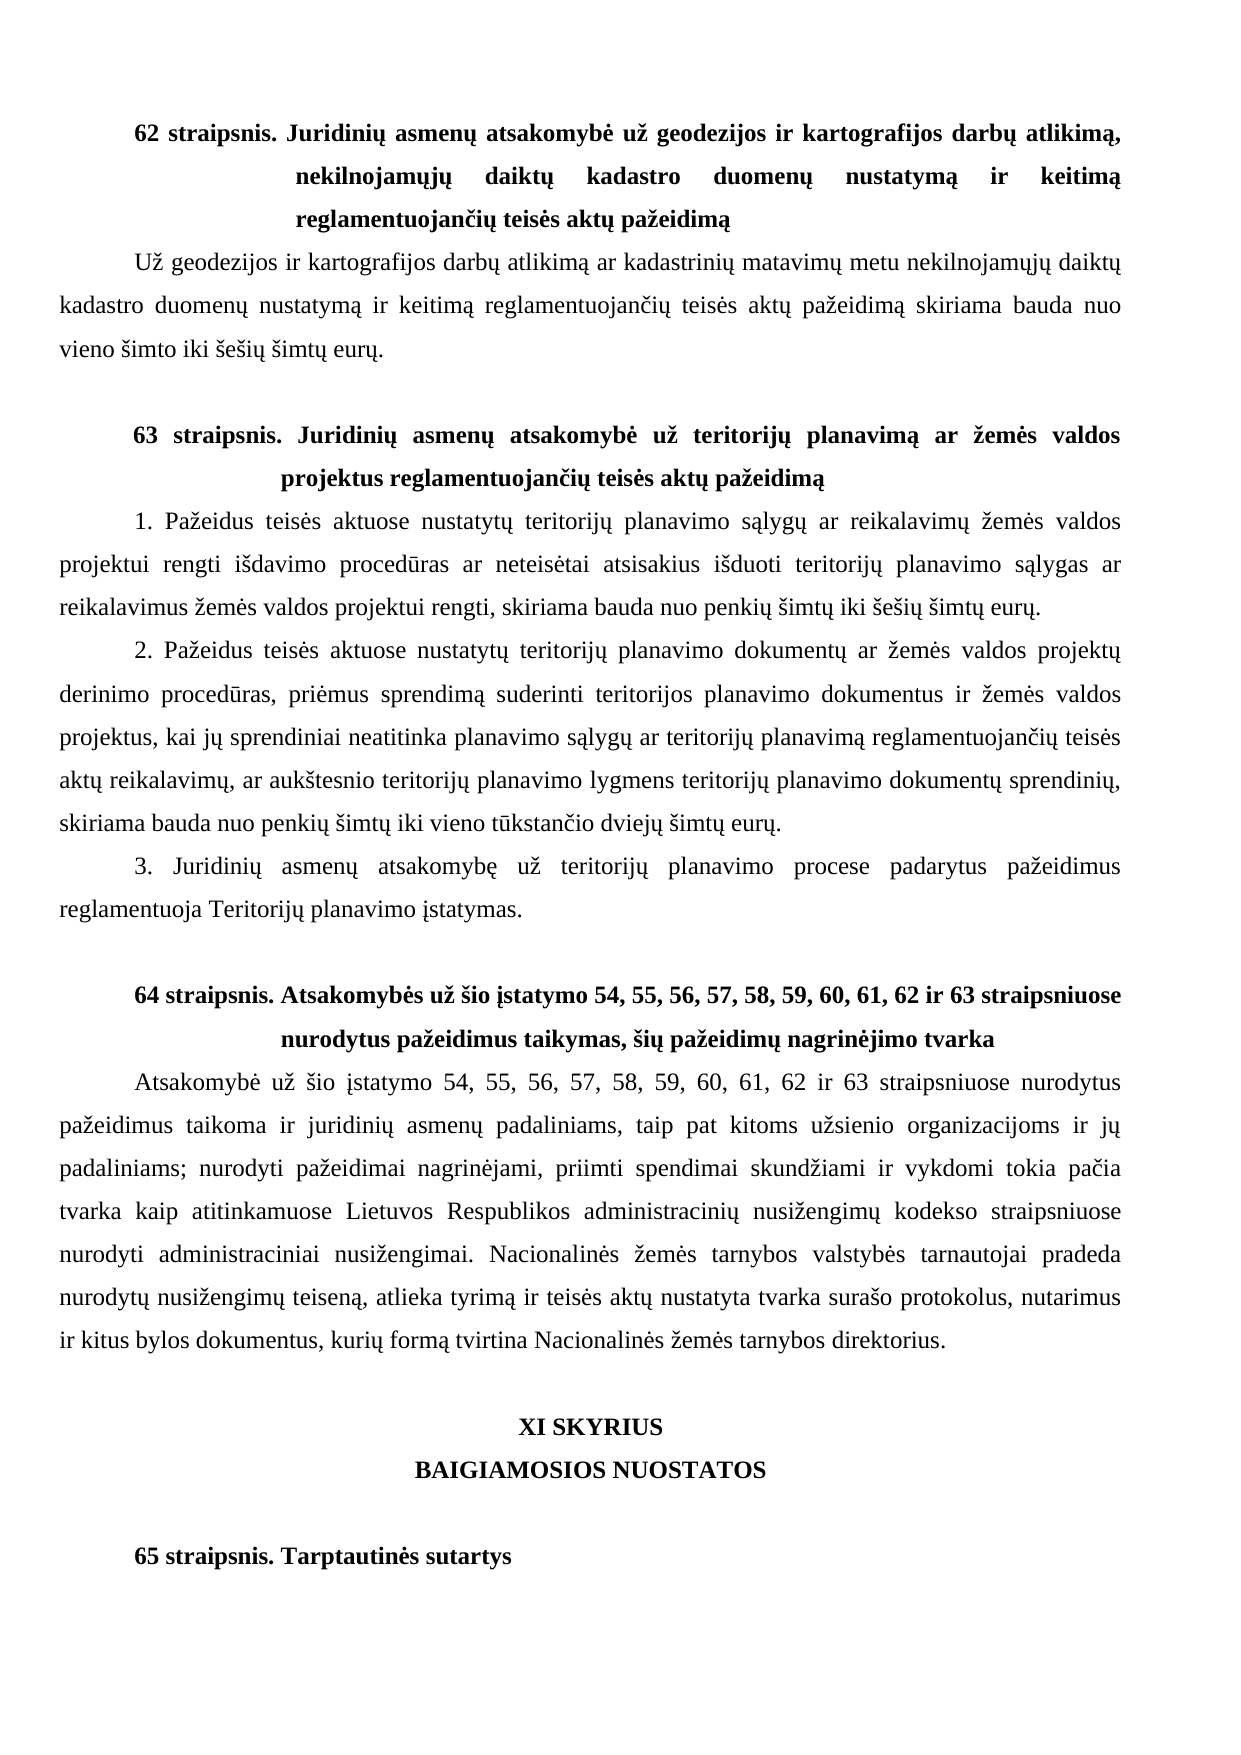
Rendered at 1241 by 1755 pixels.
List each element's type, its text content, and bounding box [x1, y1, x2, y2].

text 65 straipsnis. Tarptautinės sutartys [59, 1541, 1122, 1570]
text Atsakomybė už šio įstatymo 54, 55, 56, 57, 58, 59, 60, 61, 62 ir 63 straipsniuose nurodytus pažeidimus taikoma ir juridinių asmenų padaliniams, taip pat kitoms užsienio organizacijoms ir jų padaliniams; nurodyti pažeidimai nagrinėjami, priimti spendimai skundžiami ir vykdomi tokia pačia tvarka kaip atitinkamuose Lietuvos Respublikos administracinių nusižengimų kodekso straipsniuose nurodyti administraciniai nusižengimai. Nacionalinės žemės tarnybos valstybės tarnautojai pradeda nurodytų nusižengimų teiseną, atlieka tyrimą ir teisės aktų nustatyta tvarka surašo protokolus, nutarimus ir kitus bylos dokumentus, kurių formą tvirtina Nacionalinės žemės tarnybos direktorius. [59, 1067, 1122, 1354]
text Už geodezijos ir kartografijos darbų atlikimą ar kadastrinių matavimų metu nekilnojamųjų daiktų kadastro duomenų nustatymą ir keitimą reglamentuojančių teisės aktų pažeidimą skiriama bauda nuo vieno šimto iki šešių šimtų eurų. [59, 247, 1122, 362]
text XI SKYRIUS [59, 1412, 1122, 1441]
text BAIGIAMOSIOS NUOSTATOS [59, 1455, 1122, 1484]
text 3. Juridinių asmenų atsakomybę už teritorijų planavimo procese padarytus pažeidimus reglamentuoja Teritorijų planavimo įstatymas. [59, 851, 1122, 923]
text 62 straipsnis. Juridinių asmenų atsakomybė už geodezijos ir kartografijos darbų atlikimą, nekilnojamųjų daiktų kadastro duomenų nustatymą ir keitimą reglamentuojančių teisės aktų pažeidimą [134, 118, 1122, 233]
text 64 straipsnis. Atsakomybės už šio įstatymo 54, 55, 56, 57, 58, 59, 60, 61, 62 ir 63 straipsniuose nurodytus pažeidimus taikymas, šių pažeidimų nagrinėjimo tvarka [134, 981, 1122, 1052]
text 2. Pažeidus teisės aktuose nustatytų teritorijų planavimo dokumentų ar žemės valdos projektų derinimo procedūras, priėmus sprendimą suderinti teritorijos planavimo dokumentus ir žemės valdos projektus, kai jų sprendiniai neatitinka planavimo sąlygų ar teritorijų planavimą reglamentuojančių teisės aktų reikalavimų, ar aukštesnio teritorijų planavimo lygmens teritorijų planavimo dokumentų sprendinių, skiriama bauda nuo penkių šimtų iki vieno tūkstančio dviejų šimtų eurų. [59, 636, 1122, 837]
text 1. Pažeidus teisės aktuose nustatytų teritorijų planavimo sąlygų ar reikalavimų žemės valdos projektui rengti išdavimo procedūras ar neteisėtai atsisakius išduoti teritorijų planavimo sąlygas ar reikalavimus žemės valdos projektui rengti, skiriama bauda nuo penkių šimtų iki šešių šimtų eurų. [59, 506, 1122, 621]
text 63 straipsnis. Juridinių asmenų atsakomybė už teritorijų planavimą ar žemės valdos projektus reglamentuojančių teisės aktų pažeidimą [133, 420, 1122, 492]
